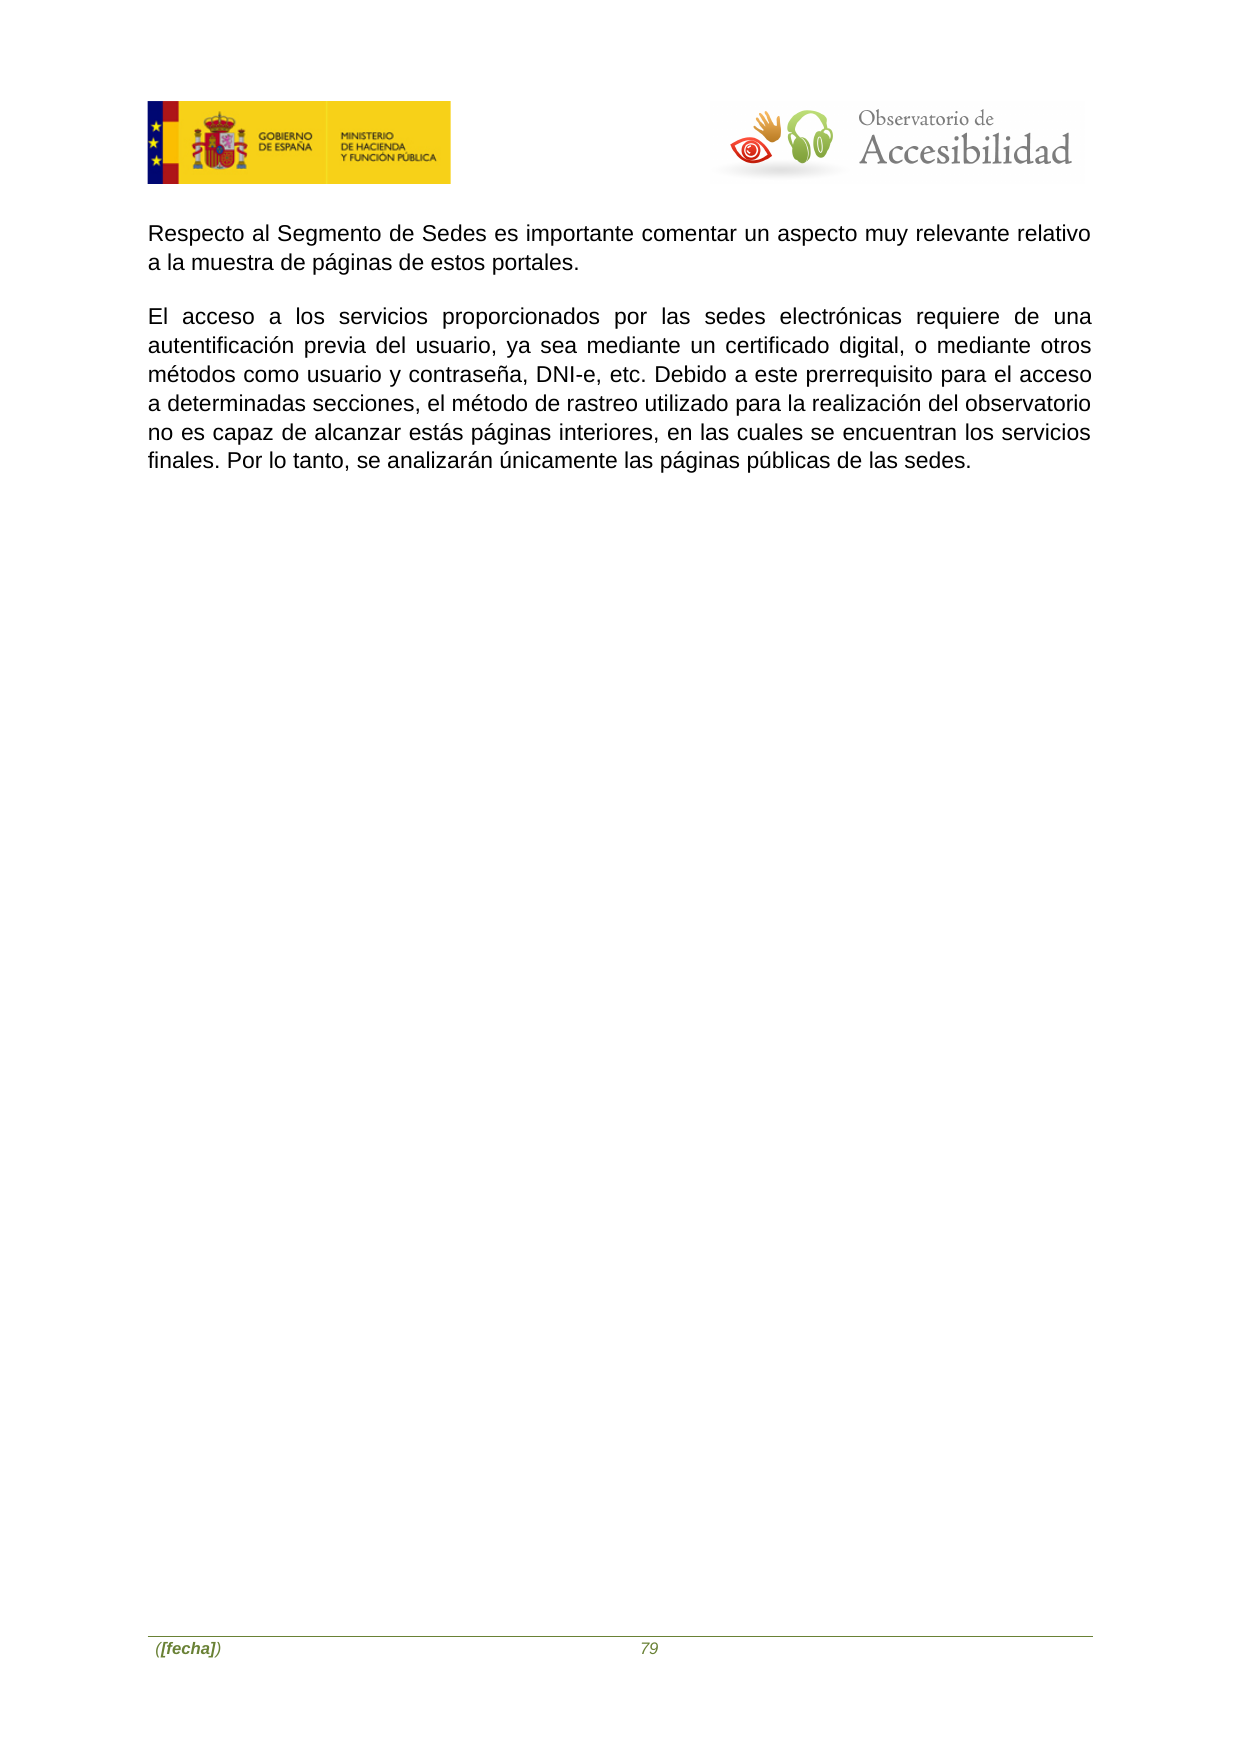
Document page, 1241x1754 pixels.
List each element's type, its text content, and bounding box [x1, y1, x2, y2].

picture [147, 101, 451, 184]
picture [710, 101, 1086, 184]
text Respecto al Segmento de Sedes es importante comentar un aspecto muy relevante relativo a la muestra de páginas de estos portales. [148, 220, 1092, 275]
text El acceso a los servicios proporcionados por las sedes electrónicas requiere de una autentificación previa del usuario, ya sea mediante un certificado digital, o mediante otros métodos como usuario y contraseña, DNI-e, etc. Debido a este prerrequisito para el acceso a determinadas secciones, el método de rastreo utilizado para la realización del observatorio no es capaz de alcanzar estás páginas interiores, en las cuales se encuentran los servicios finales. Por lo tanto, se analizarán únicamente las páginas públicas de las sedes. [148, 303, 1092, 474]
